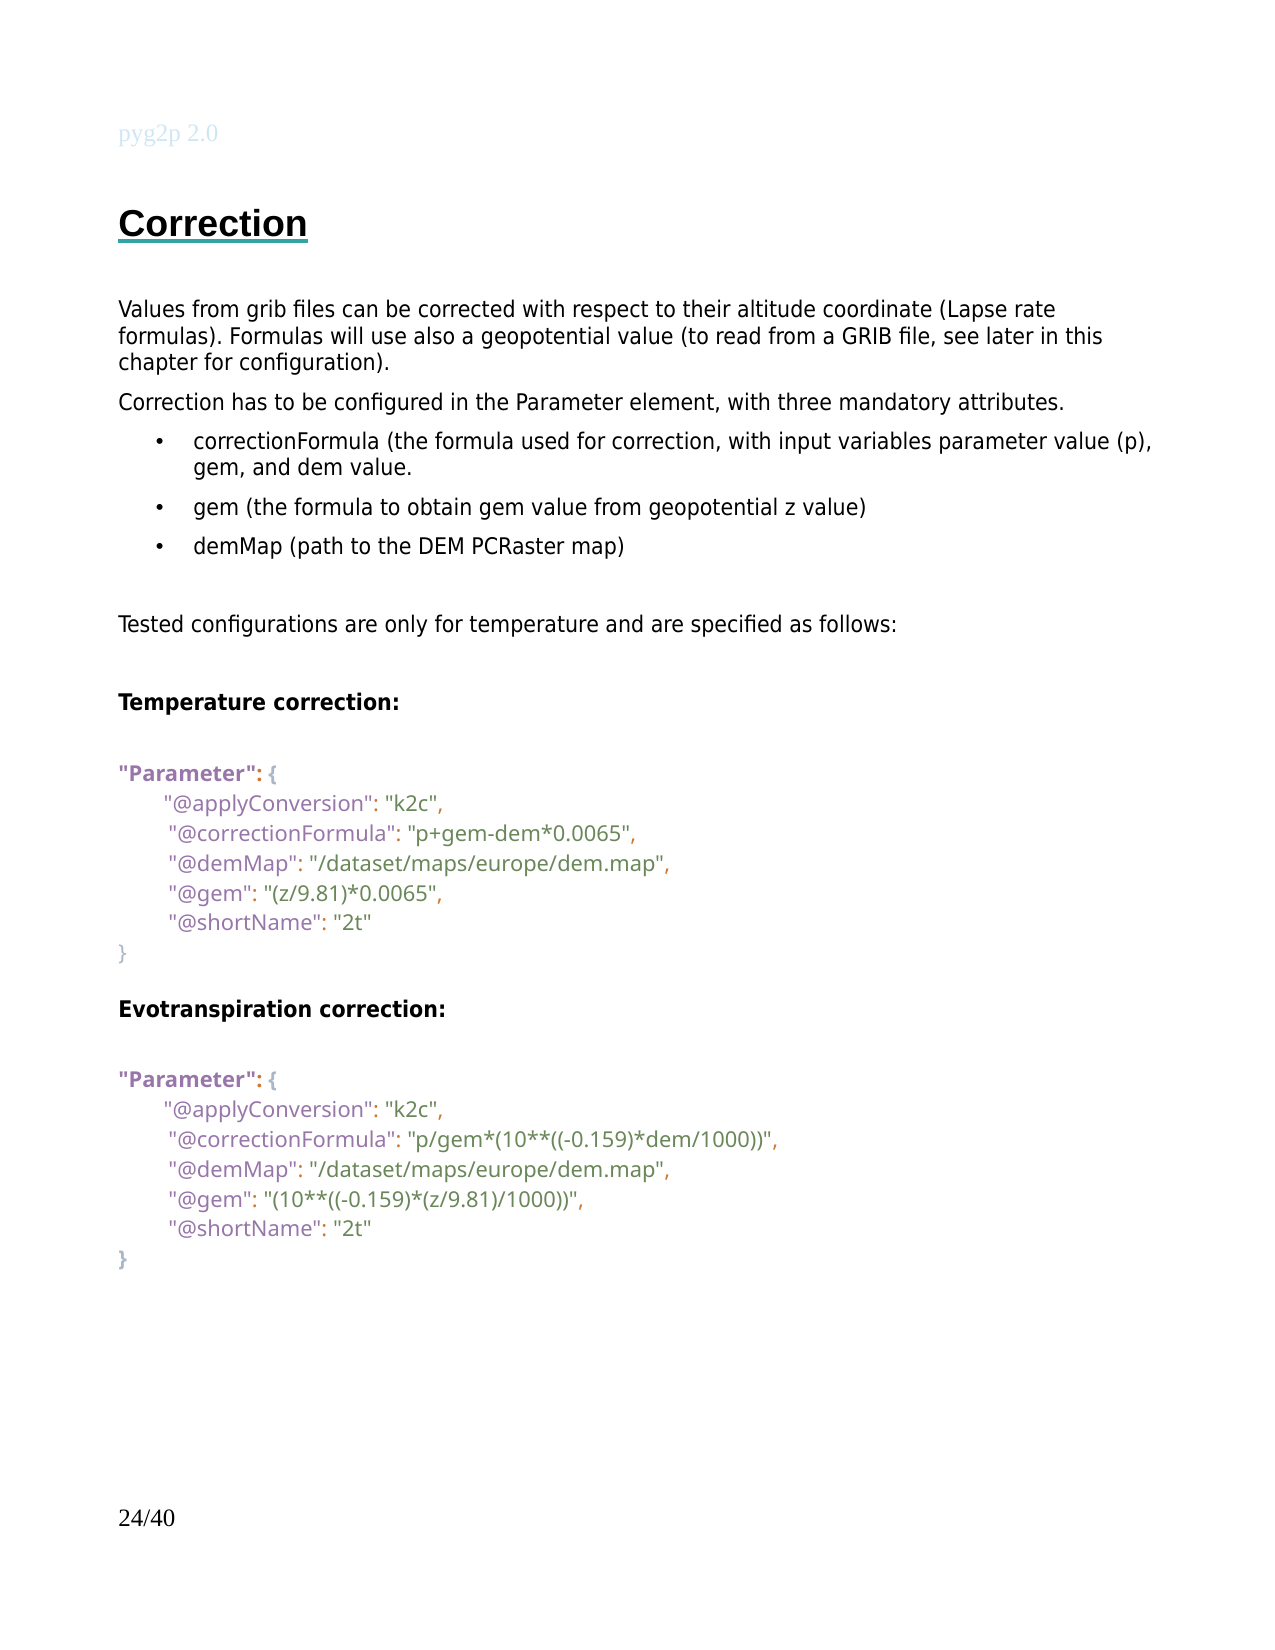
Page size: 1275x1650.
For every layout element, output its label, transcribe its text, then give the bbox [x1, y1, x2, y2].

text "@applyConversion": "k2c", [118, 1094, 1157, 1124]
list gem (the formula to obtain gem value from geopotential z value) [156, 494, 1157, 520]
text "@applyConversion": "k2c", [118, 788, 1157, 818]
text Evotranspiration correction: [118, 996, 1157, 1023]
text Values from grib files can be corrected with respect to their altitude coordinate (Lapse rate formulas). Formulas will use also a geopotential value (to read from a GRIB file, see later in this chapter for configuration). [118, 296, 1157, 376]
text } [118, 1243, 1157, 1273]
text "@gem": "(10**((-0.159)*(z/9.81)/1000))", [118, 1183, 1157, 1213]
text Correction has to be configured in the Parameter element, with three mandatory attributes. [118, 389, 1157, 415]
text Temperature correction: [118, 689, 1157, 716]
text "@correctionFormula": "p/gem*(10**((-0.159)*dem/1000))", [118, 1124, 1157, 1154]
list correctionFormula (the formula used for correction, with input variables parameter value (p), gem, and dem value. [156, 428, 1157, 481]
list demMap (path to the DEM PCRaster map) [156, 533, 1157, 559]
text "@gem": "(z/9.81)*0.0065", [118, 878, 1157, 907]
text "@demMap": "/dataset/maps/europe/dem.map", [118, 848, 1157, 878]
subtitle Correction [118, 201, 1157, 244]
text "Parameter": { [118, 1064, 1157, 1094]
text "@shortName": "2t" [118, 1213, 1157, 1243]
text Tested configurations are only for temperature and are specified as follows: [118, 611, 1157, 638]
text } [118, 937, 1157, 967]
text "Parameter": { [118, 758, 1157, 788]
text "@shortName": "2t" [118, 907, 1157, 937]
text "@demMap": "/dataset/maps/europe/dem.map", [118, 1154, 1157, 1183]
text "@correctionFormula": "p+gem-dem*0.0065", [118, 818, 1157, 848]
